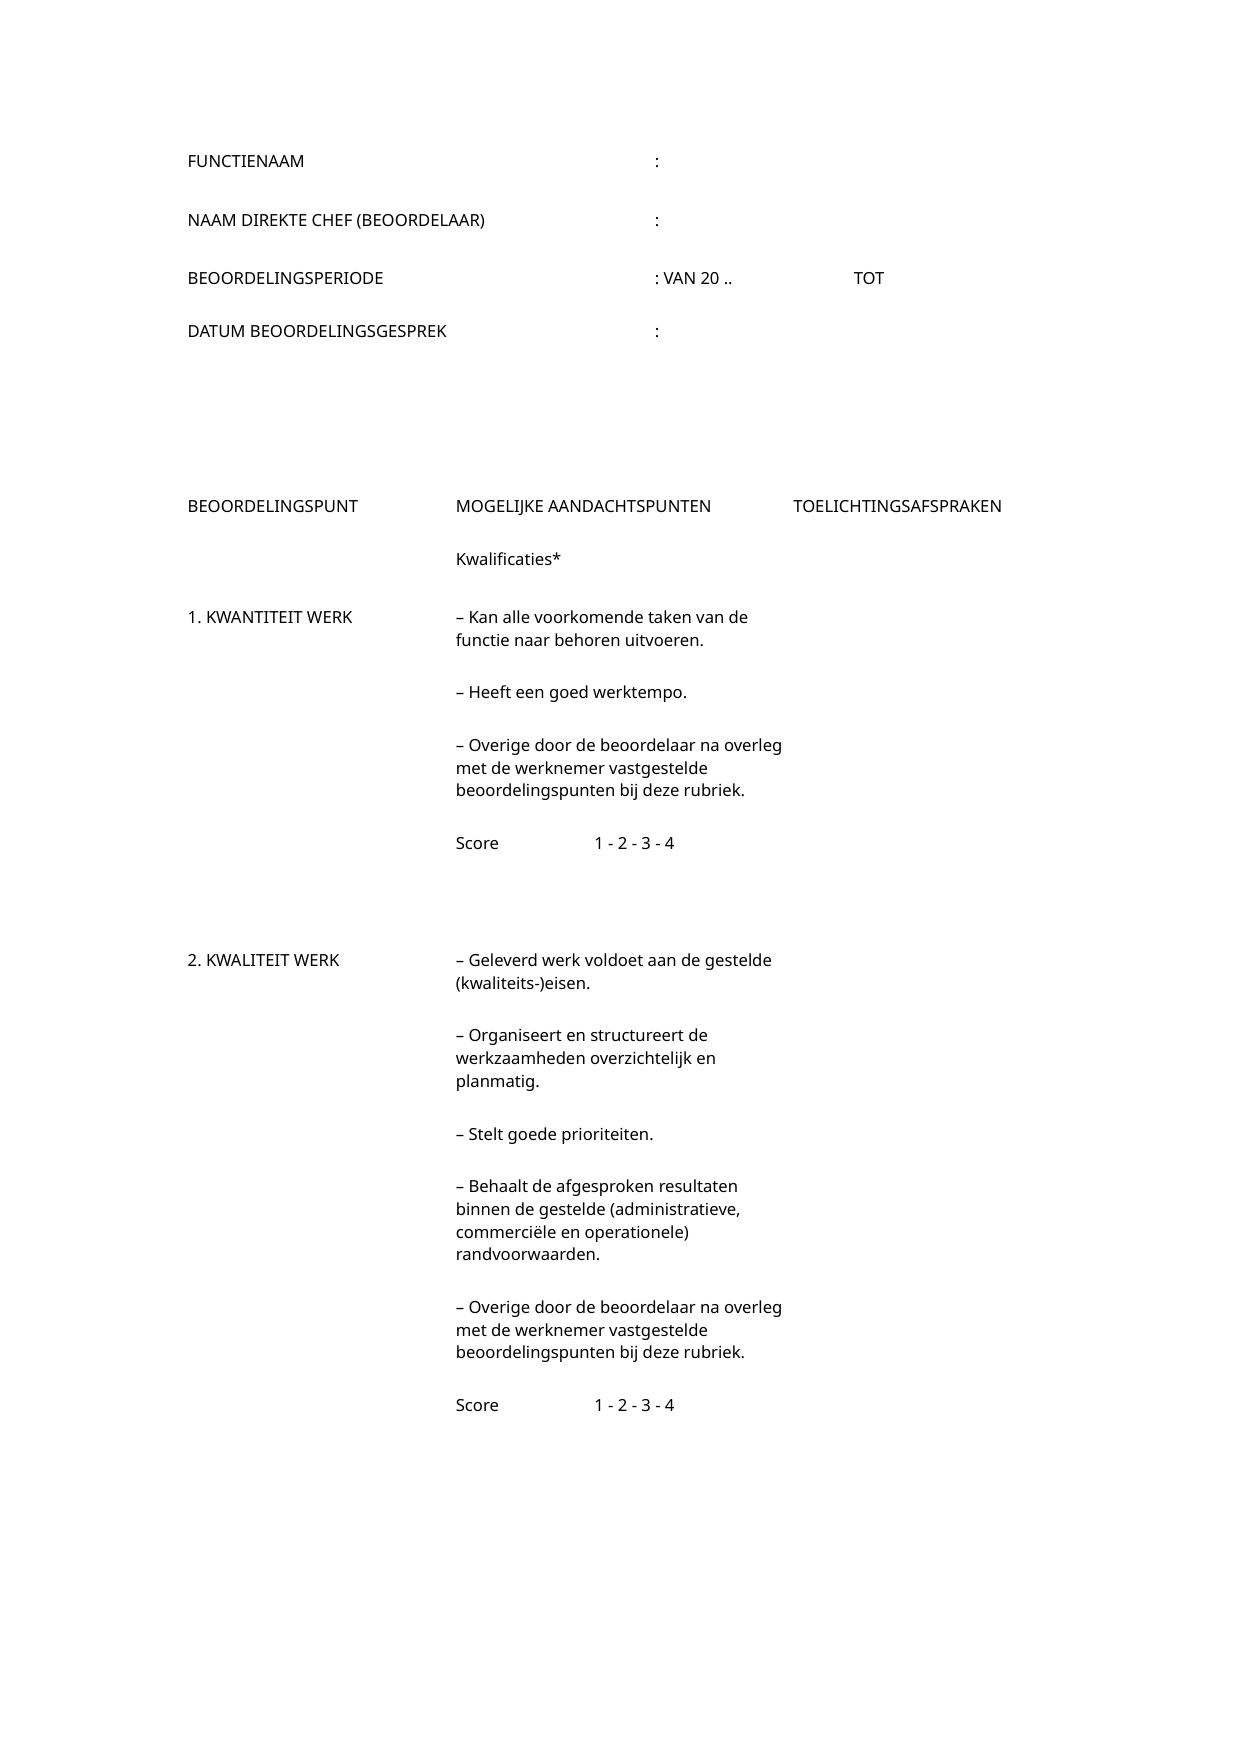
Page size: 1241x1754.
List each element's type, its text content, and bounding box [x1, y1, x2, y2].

table_cell [793, 1394, 1053, 1452]
table_cell [188, 832, 456, 890]
table_cell – Geleverd werk voldoet aan de gestelde (kwaliteits-)eisen. – Organiseert en structureert de werkzaamheden overzichtelijk en planmatig. – Stelt goede prioriteiten. – Behaalt de afgesproken resultaten binnen de gestelde (administratieve, commerciële en operationele) randvoorwaarden. – Overige door de beoordelaar na overleg met de werknemer vastgestelde beoordelingspunten bij deze rubriek. [456, 949, 793, 1394]
table_cell [188, 890, 456, 949]
table_cell Score [456, 1394, 594, 1452]
table_cell 1 - 2 - 3 - 4 [594, 832, 793, 890]
table_header MOGELIJKE AANDACHTSPUNTEN [456, 494, 793, 547]
table_cell [188, 1394, 456, 1452]
table_header BEOORDELINGSPUNT [188, 494, 456, 606]
table_cell [793, 606, 1053, 832]
table_cell [456, 1452, 793, 1511]
table_cell 1 - 2 - 3 - 4 [594, 1394, 793, 1452]
table_cell [854, 150, 1053, 208]
table_cell TOT [854, 267, 1053, 319]
table_cell [456, 890, 793, 949]
table_cell [854, 320, 1053, 378]
table_cell : [655, 150, 853, 208]
table_cell Kwalificaties* [456, 547, 793, 606]
table_cell [793, 890, 1053, 949]
table_cell [854, 209, 1053, 267]
table_cell [793, 949, 1053, 1394]
table_cell : [655, 320, 853, 378]
table_cell [793, 832, 1053, 890]
table_cell DATUM BEOORDELINGSGESPREK [188, 320, 654, 378]
table_cell [793, 1452, 1053, 1511]
table_cell 1. KWANTITEIT WERK [188, 606, 456, 832]
table_cell : [655, 209, 853, 267]
table_cell Score [456, 832, 594, 890]
table_cell [793, 547, 1053, 606]
table_cell 2. KWALITEIT WERK [188, 949, 456, 1394]
table_cell [188, 1452, 456, 1511]
table_cell BEOORDELINGSPERIODE [188, 267, 654, 319]
table_cell NAAM DIREKTE CHEF (BEOORDELAAR) [188, 209, 654, 267]
table_cell – Kan alle voorkomende taken van de functie naar behoren uitvoeren. – Heeft een goed werktempo. – Overige door de beoordelaar na overleg met de werknemer vastgestelde beoordelingspunten bij deze rubriek. [456, 606, 793, 832]
table_cell FUNCTIENAAM [188, 150, 654, 208]
table_header TOELICHTINGSAFSPRAKEN [793, 494, 1053, 547]
table_cell : VAN 20 .. [655, 267, 853, 319]
